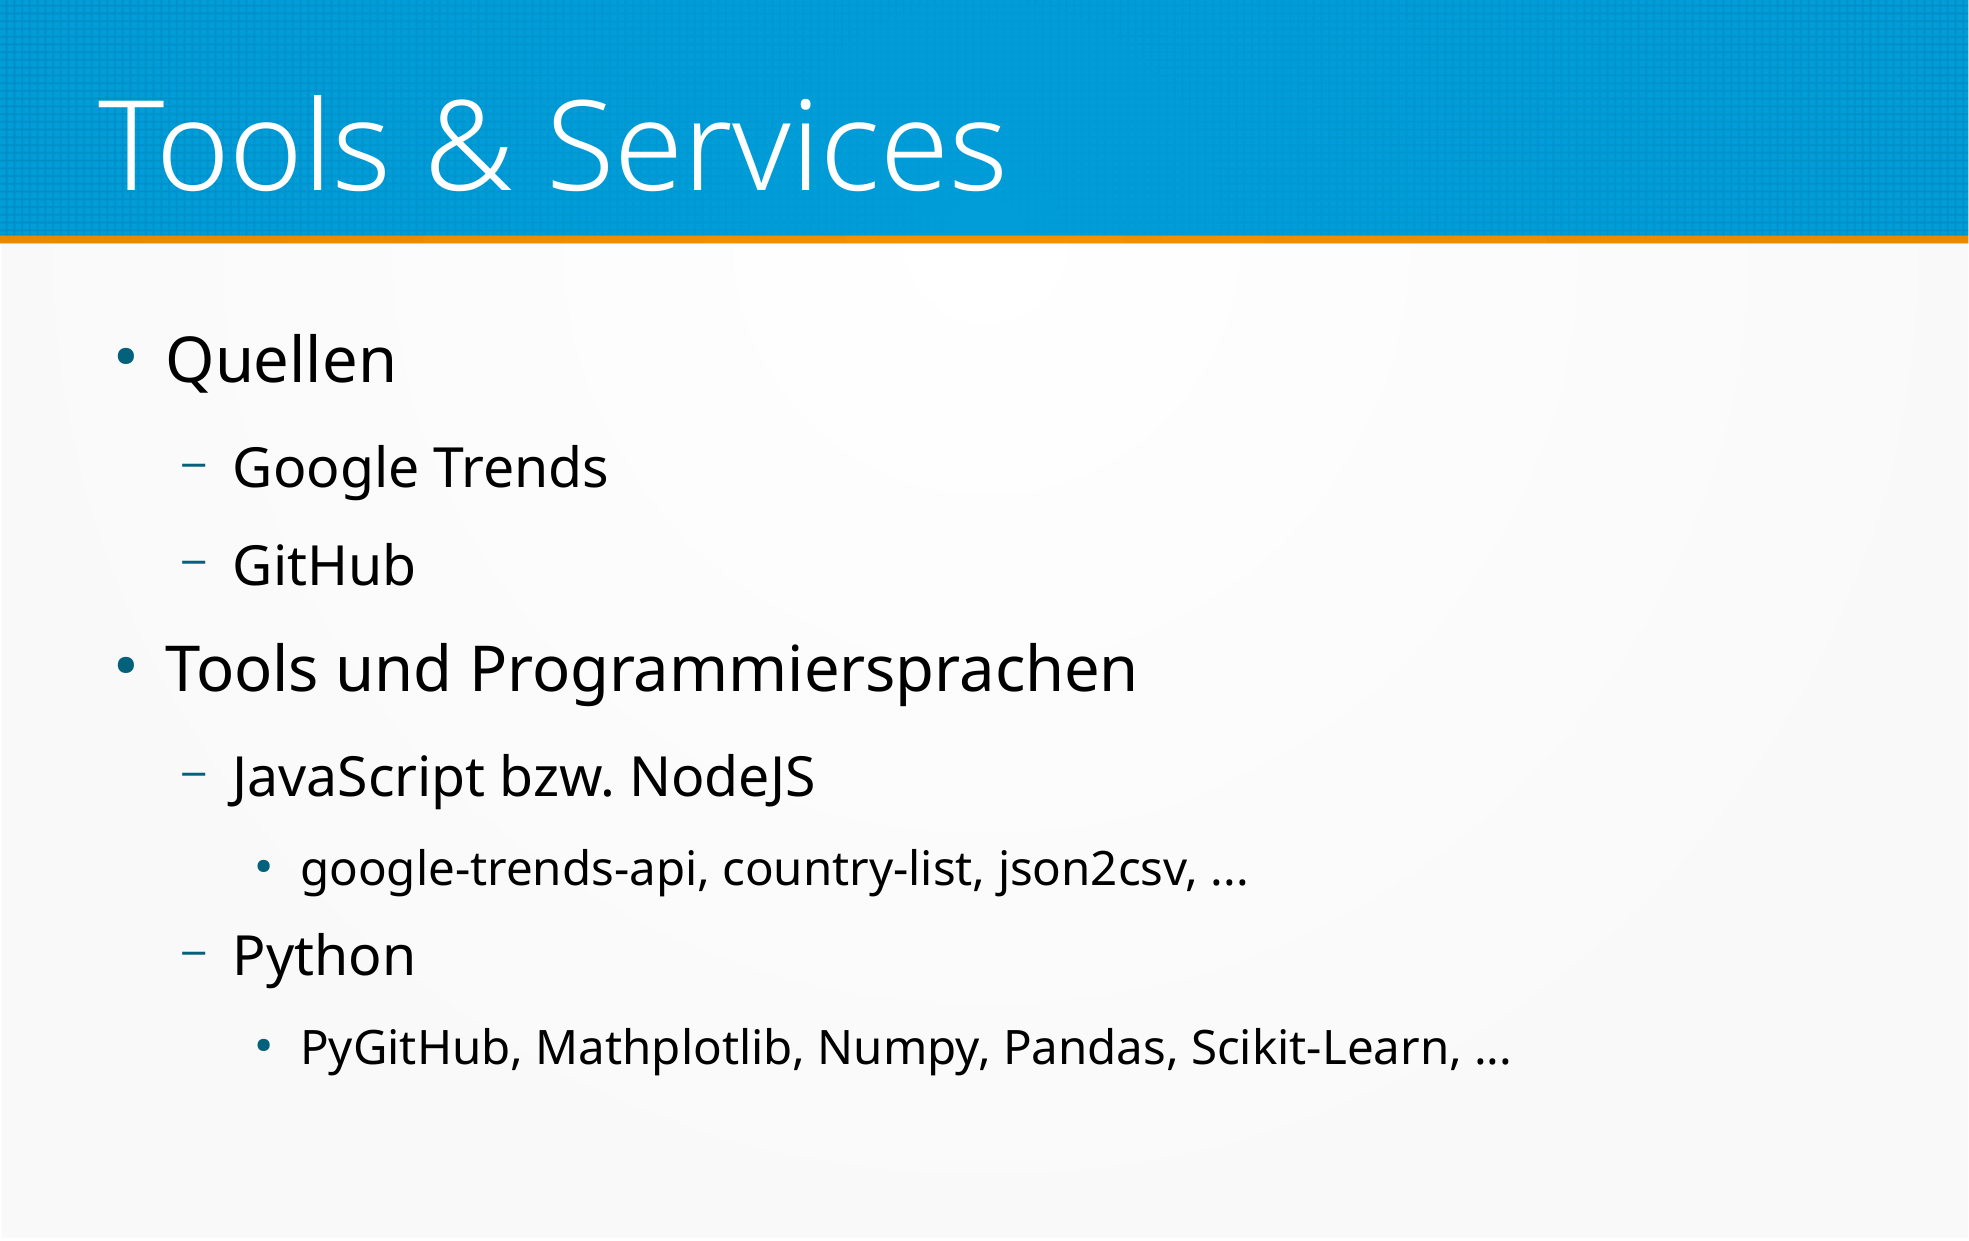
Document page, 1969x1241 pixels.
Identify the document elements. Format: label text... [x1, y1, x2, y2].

picture [0, 236, 1969, 1241]
title Tools & Services [98, 19, 1870, 227]
list Quellen Google Trends GitHub Tools und Programmiersprachen JavaScript bzw. NodeJS google-trends-api, country-list, json2csv, ... Python PyGitHub, Mathplotlib, Numpy, Pandas, Scikit-Learn, ... [98, 315, 1861, 1081]
